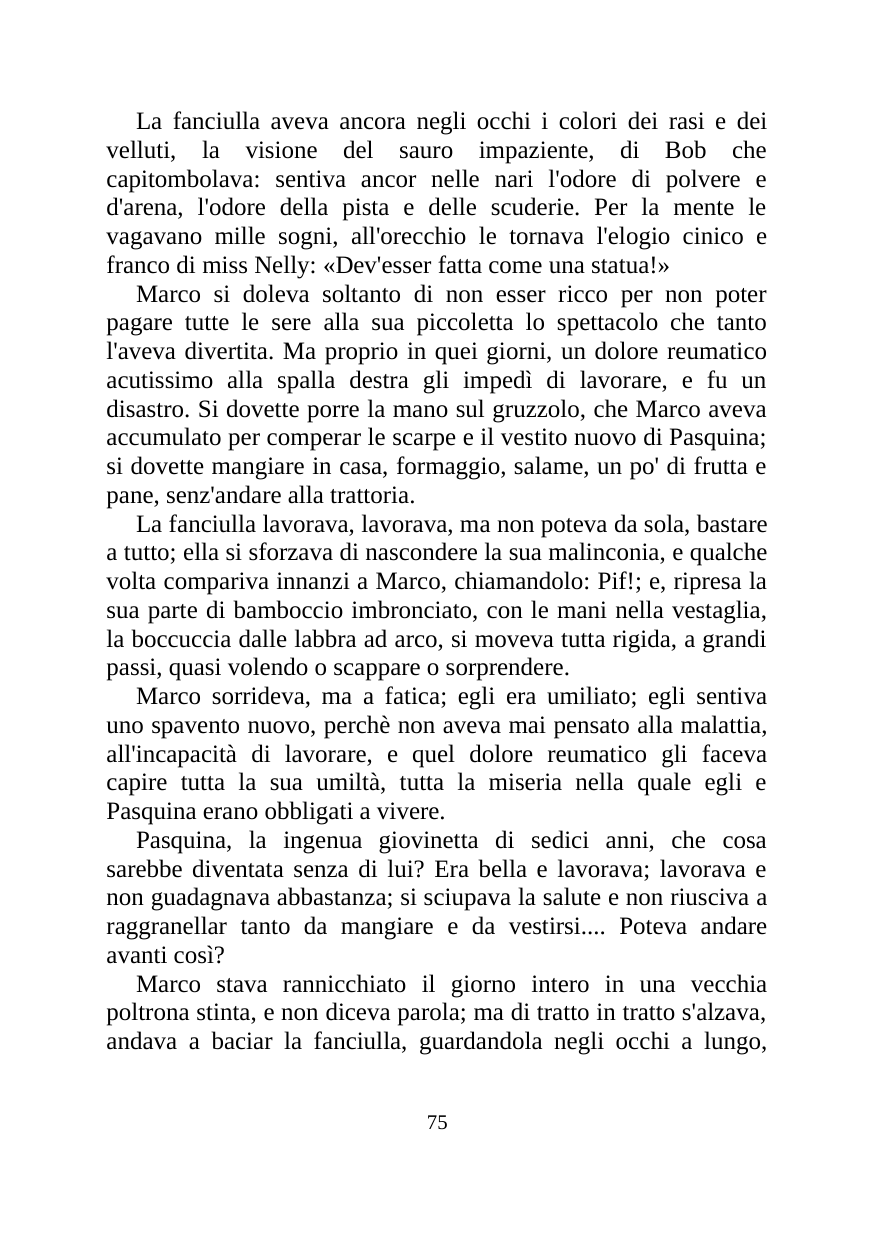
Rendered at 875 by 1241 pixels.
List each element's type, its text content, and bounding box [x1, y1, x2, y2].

text La fanciulla aveva ancora negli occhi i colori dei rasi e dei velluti, la visione del sauro impaziente, di Bob che capitombolava: sentiva ancor nelle nari l'odore di polvere e d'arena, l'odore della pista e delle scuderie. Per la mente le vagavano mille sogni, all'orecchio le tornava l'elogio cinico e franco di miss Nelly: «Dev'esser fatta come una statua!» [106, 106, 768, 279]
text Marco sorrideva, ma a fatica; egli era umiliato; egli sentiva uno spavento nuovo, perchè non aveva mai pensato alla malattia, all'incapacità di lavorare, e quel dolore reumatico gli faceva capire tutta la sua umiltà, tutta la miseria nella quale egli e Pasquina erano obbligati a vivere. [106, 681, 768, 825]
text Marco stava rannicchiato il giorno intero in una vecchia poltrona stinta, e non diceva parola; ma di tratto in tratto s'alzava, andava a baciar la fanciulla, guardandola negli occhi a lungo, [106, 969, 768, 1055]
text Pasquina, la ingenua giovinetta di sedici anni, che cosa sarebbe diventata senza di lui? Era bella e lavorava; lavorava e non guadagnava abbastanza; si sciupava la salute e non riusciva a raggranellar tanto da mangiare e da vestirsi.... Poteva andare avanti così? [106, 825, 768, 969]
text La fanciulla lavorava, lavorava, ma non poteva da sola, bastare a tutto; ella si sforzava di nascondere la sua malinconia, e qualche volta compariva innanzi a Marco, chiamandolo: Pif!; e, ripresa la sua parte di bamboccio imbronciato, con le mani nella vestaglia, la boccuccia dalle labbra ad arco, si moveva tutta rigida, a grandi passi, quasi volendo o scappare o sorprendere. [106, 509, 768, 681]
text Marco si doleva soltanto di non esser ricco per non poter pagare tutte le sere alla sua piccoletta lo spettacolo che tanto l'aveva divertita. Ma proprio in quei giorni, un dolore reumatico acutissimo alla spalla destra gli impedì di lavorare, e fu un disastro. Si dovette porre la mano sul gruzzolo, che Marco aveva accumulato per comperar le scarpe e il vestito nuovo di Pasquina; si dovette mangiare in casa, formaggio, salame, un po' di frutta e pane, senz'andare alla trattoria. [106, 279, 768, 509]
